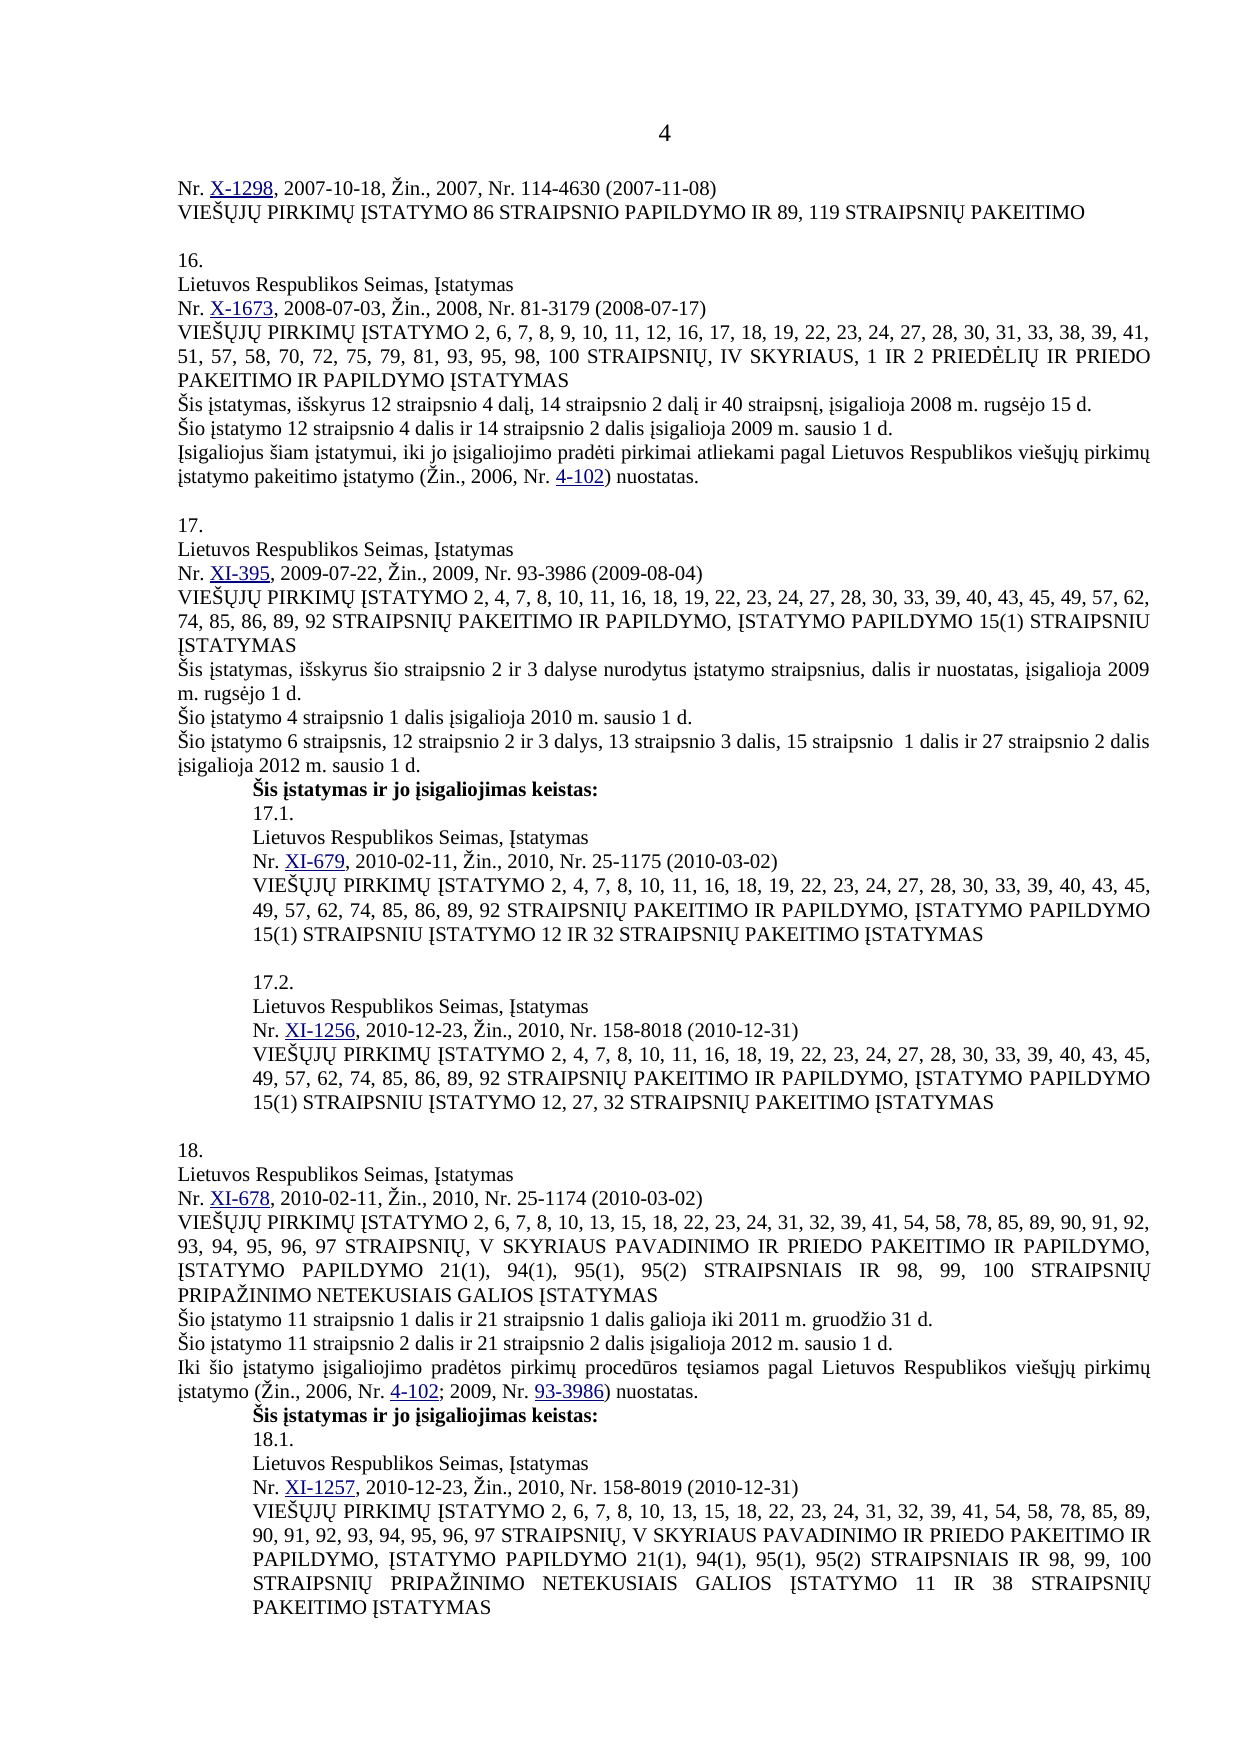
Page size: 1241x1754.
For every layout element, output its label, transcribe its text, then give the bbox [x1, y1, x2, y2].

text Nr. X-1673, 2008-07-03, Žin., 2008, Nr. 81-3179 (2008-07-17) [177, 296, 1152, 320]
text Nr. XI-679, 2010-02-11, Žin., 2010, Nr. 25-1175 (2010-03-02) [177, 849, 1152, 873]
text 17.1. [177, 801, 1152, 825]
text Lietuvos Respublikos Seimas, Įstatymas [177, 994, 1152, 1018]
text Nr. XI-678, 2010-02-11, Žin., 2010, Nr. 25-1174 (2010-03-02) [177, 1186, 1152, 1210]
text Šio įstatymo 11 straipsnio 1 dalis ir 21 straipsnio 1 dalis galioja iki 2011 m. gruodžio 31 d. [177, 1307, 1152, 1331]
text Šis įstatymas ir jo įsigaliojimas keistas: [177, 1403, 1152, 1427]
text VIEŠŲJŲ PIRKIMŲ ĮSTATYMO 2, 4, 7, 8, 10, 11, 16, 18, 19, 22, 23, 24, 27, 28, 30, 33, 39, 40, 43, 45, 49, 57, 62, 74, 85, 86, 89, 92 STRAIPSNIŲ PAKEITIMO IR PAPILDYMO, ĮSTATYMO PAPILDYMO 15(1) STRAIPSNIU ĮSTATYMO 12 IR 32 STRAIPSNIŲ PAKEITIMO ĮSTATYMAS [252, 873, 1152, 946]
text VIEŠŲJŲ PIRKIMŲ ĮSTATYMO 2, 4, 7, 8, 10, 11, 16, 18, 19, 22, 23, 24, 27, 28, 30, 33, 39, 40, 43, 45, 49, 57, 62, 74, 85, 86, 89, 92 STRAIPSNIŲ PAKEITIMO IR PAPILDYMO, ĮSTATYMO PAPILDYMO 15(1) STRAIPSNIU ĮSTATYMAS [177, 585, 1152, 657]
text Nr. XI-1256, 2010-12-23, Žin., 2010, Nr. 158-8018 (2010-12-31) [177, 1018, 1152, 1042]
text Lietuvos Respublikos Seimas, Įstatymas [177, 825, 1152, 849]
text Šio įstatymo 6 straipsnis, 12 straipsnio 2 ir 3 dalys, 13 straipsnio 3 dalis, 15 straipsnio 1 dalis ir 27 straipsnio 2 dalis įsigalioja 2012 m. sausio 1 d. [177, 729, 1152, 777]
text Nr. XI-395, 2009-07-22, Žin., 2009, Nr. 93-3986 (2009-08-04) [177, 561, 1152, 585]
text Šis įstatymas ir jo įsigaliojimas keistas: [177, 777, 1152, 801]
text 16. [177, 248, 1152, 272]
text 18.1. [177, 1427, 1152, 1451]
text Nr. X-1298, 2007-10-18, Žin., 2007, Nr. 114-4630 (2007-11-08) [177, 176, 1152, 200]
text Įsigaliojus šiam įstatymui, iki jo įsigaliojimo pradėti pirkimai atliekami pagal Lietuvos Respublikos viešųjų pirkimų įstatymo pakeitimo įstatymo (Žin., 2006, Nr. 4-102) nuostatas. [177, 440, 1152, 488]
text Šis įstatymas, išskyrus 12 straipsnio 4 dalį, 14 straipsnio 2 dalį ir 40 straipsnį, įsigalioja 2008 m. rugsėjo 15 d. [177, 392, 1152, 416]
text Šio įstatymo 11 straipsnio 2 dalis ir 21 straipsnio 2 dalis įsigalioja 2012 m. sausio 1 d. [177, 1331, 1152, 1355]
text VIEŠŲJŲ PIRKIMŲ ĮSTATYMO 2, 6, 7, 8, 9, 10, 11, 12, 16, 17, 18, 19, 22, 23, 24, 27, 28, 30, 31, 33, 38, 39, 41, 51, 57, 58, 70, 72, 75, 79, 81, 93, 95, 98, 100 STRAIPSNIŲ, IV SKYRIAUS, 1 IR 2 PRIEDĖLIŲ IR PRIEDO PAKEITIMO IR PAPILDYMO ĮSTATYMAS [177, 320, 1152, 392]
text 17.2. [177, 970, 1152, 994]
text Nr. XI-1257, 2010-12-23, Žin., 2010, Nr. 158-8019 (2010-12-31) [177, 1475, 1152, 1499]
text VIEŠŲJŲ PIRKIMŲ ĮSTATYMO 2, 6, 7, 8, 10, 13, 15, 18, 22, 23, 24, 31, 32, 39, 41, 54, 58, 78, 85, 89, 90, 91, 92, 93, 94, 95, 96, 97 STRAIPSNIŲ, V SKYRIAUS PAVADINIMO IR PRIEDO PAKEITIMO IR PAPILDYMO, ĮSTATYMO PAPILDYMO 21(1), 94(1), 95(1), 95(2) STRAIPSNIAIS IR 98, 99, 100 STRAIPSNIŲ PRIPAŽINIMO NETEKUSIAIS GALIOS ĮSTATYMAS [177, 1210, 1152, 1307]
text 18. [177, 1138, 1152, 1162]
text Iki šio įstatymo įsigaliojimo pradėtos pirkimų procedūros tęsiamos pagal Lietuvos Respublikos viešųjų pirkimų įstatymo (Žin., 2006, Nr. 4-102; 2009, Nr. 93-3986) nuostatas. [177, 1355, 1152, 1403]
text Lietuvos Respublikos Seimas, Įstatymas [177, 1162, 1152, 1186]
text VIEŠŲJŲ PIRKIMŲ ĮSTATYMO 2, 6, 7, 8, 10, 13, 15, 18, 22, 23, 24, 31, 32, 39, 41, 54, 58, 78, 85, 89, 90, 91, 92, 93, 94, 95, 96, 97 STRAIPSNIŲ, V SKYRIAUS PAVADINIMO IR PRIEDO PAKEITIMO IR PAPILDYMO, ĮSTATYMO PAPILDYMO 21(1), 94(1), 95(1), 95(2) STRAIPSNIAIS IR 98, 99, 100 STRAIPSNIŲ PRIPAŽINIMO NETEKUSIAIS GALIOS ĮSTATYMO 11 IR 38 STRAIPSNIŲ PAKEITIMO ĮSTATYMAS [252, 1499, 1152, 1619]
text VIEŠŲJŲ PIRKIMŲ ĮSTATYMO 2, 4, 7, 8, 10, 11, 16, 18, 19, 22, 23, 24, 27, 28, 30, 33, 39, 40, 43, 45, 49, 57, 62, 74, 85, 86, 89, 92 STRAIPSNIŲ PAKEITIMO IR PAPILDYMO, ĮSTATYMO PAPILDYMO 15(1) STRAIPSNIU ĮSTATYMO 12, 27, 32 STRAIPSNIŲ PAKEITIMO ĮSTATYMAS [252, 1042, 1152, 1114]
text Šio įstatymo 4 straipsnio 1 dalis įsigalioja 2010 m. sausio 1 d. [177, 705, 1152, 729]
text 17. [177, 512, 1152, 537]
text Šis įstatymas, išskyrus šio straipsnio 2 ir 3 dalyse nurodytus įstatymo straipsnius, dalis ir nuostatas, įsigalioja 2009 m. rugsėjo 1 d. [177, 657, 1152, 705]
text Lietuvos Respublikos Seimas, Įstatymas [177, 272, 1152, 296]
text Lietuvos Respublikos Seimas, Įstatymas [177, 537, 1152, 561]
text VIEŠŲJŲ PIRKIMŲ ĮSTATYMO 86 STRAIPSNIO PAPILDYMO IR 89, 119 STRAIPSNIŲ PAKEITIMO [177, 200, 1152, 224]
text Lietuvos Respublikos Seimas, Įstatymas [177, 1451, 1152, 1475]
text Šio įstatymo 12 straipsnio 4 dalis ir 14 straipsnio 2 dalis įsigalioja 2009 m. sausio 1 d. [177, 416, 1152, 440]
